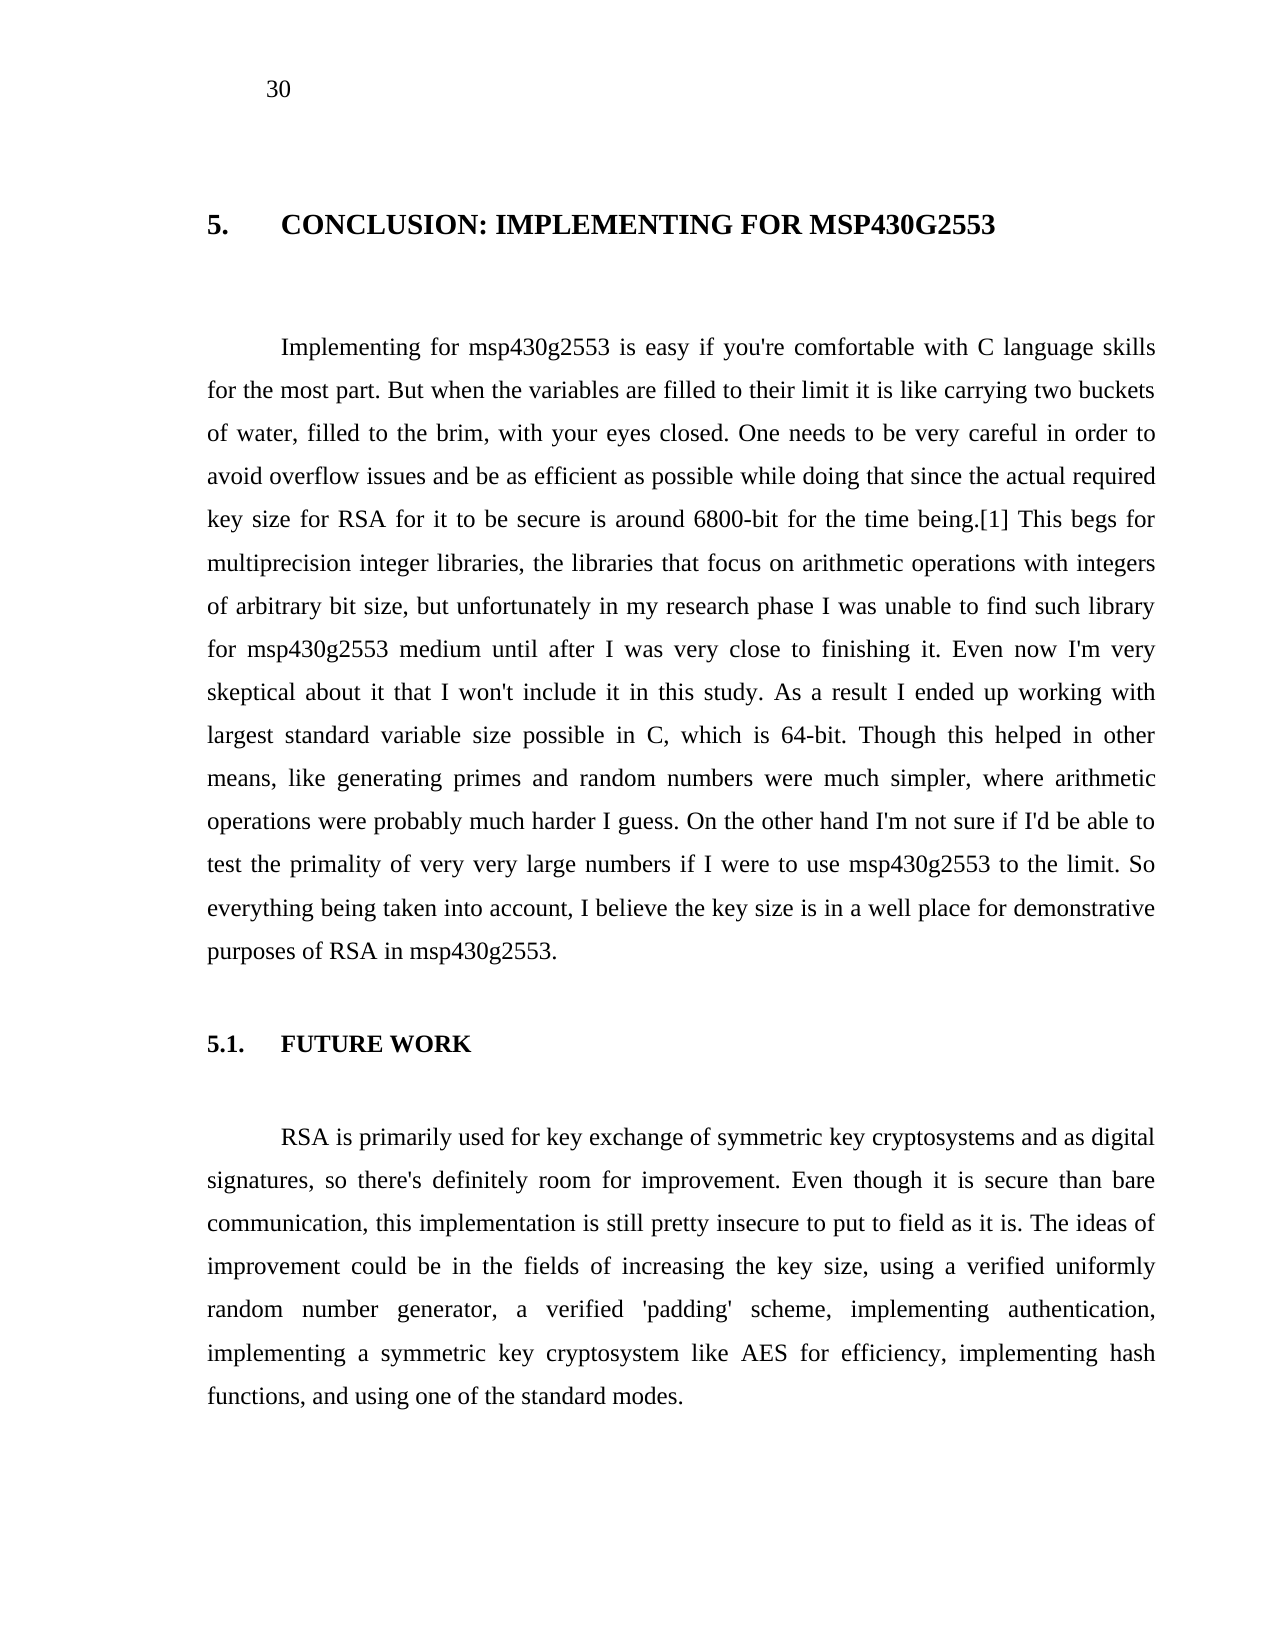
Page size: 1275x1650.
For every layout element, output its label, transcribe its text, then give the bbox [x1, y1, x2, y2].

text RSA is primarily used for key exchange of symmetric key cryptosystems and as digital signatures, so there's definitely room for improvement. Even though it is secure than bare communication, this implementation is still pretty insecure to put to field as it is. The ideas of improvement could be in the fields of increasing the key size, using a verified uniformly random number generator, a verified 'padding' scheme, implementing authentication, implementing a symmetric key cryptosystem like AES for efficiency, implementing hash functions, and using one of the standard modes. [207, 1122, 1157, 1409]
subtitle CONCLUSION: IMPLEMENTING FOR MSP430G2553 [207, 207, 1157, 240]
subtitle FUTURE WORK [207, 1029, 1157, 1058]
text Implementing for msp430g2553 is easy if you're comfortable with C language skills for the most part. But when the variables are filled to their limit it is like carrying two buckets of water, filled to the brim, with your eyes closed. One needs to be very careful in order to avoid overflow issues and be as efficient as possible while doing that since the actual required key size for RSA for it to be secure is around 6800-bit for the time being.[1] This begs for multiprecision integer libraries, the libraries that focus on arithmetic operations with integers of arbitrary bit size, but unfortunately in my research phase I was unable to find such library for msp430g2553 medium until after I was very close to finishing it. Even now I'm very skeptical about it that I won't include it in this study. As a result I ended up working with largest standard variable size possible in C, which is 64-bit. Though this helped in other means, like generating primes and random numbers were much simpler, where arithmetic operations were probably much harder I guess. On the other hand I'm not sure if I'd be able to test the primality of very very large numbers if I were to use msp430g2553 to the limit. So everything being taken into account, I believe the key size is in a well place for demonstrative purposes of RSA in msp430g2553. [207, 332, 1157, 964]
